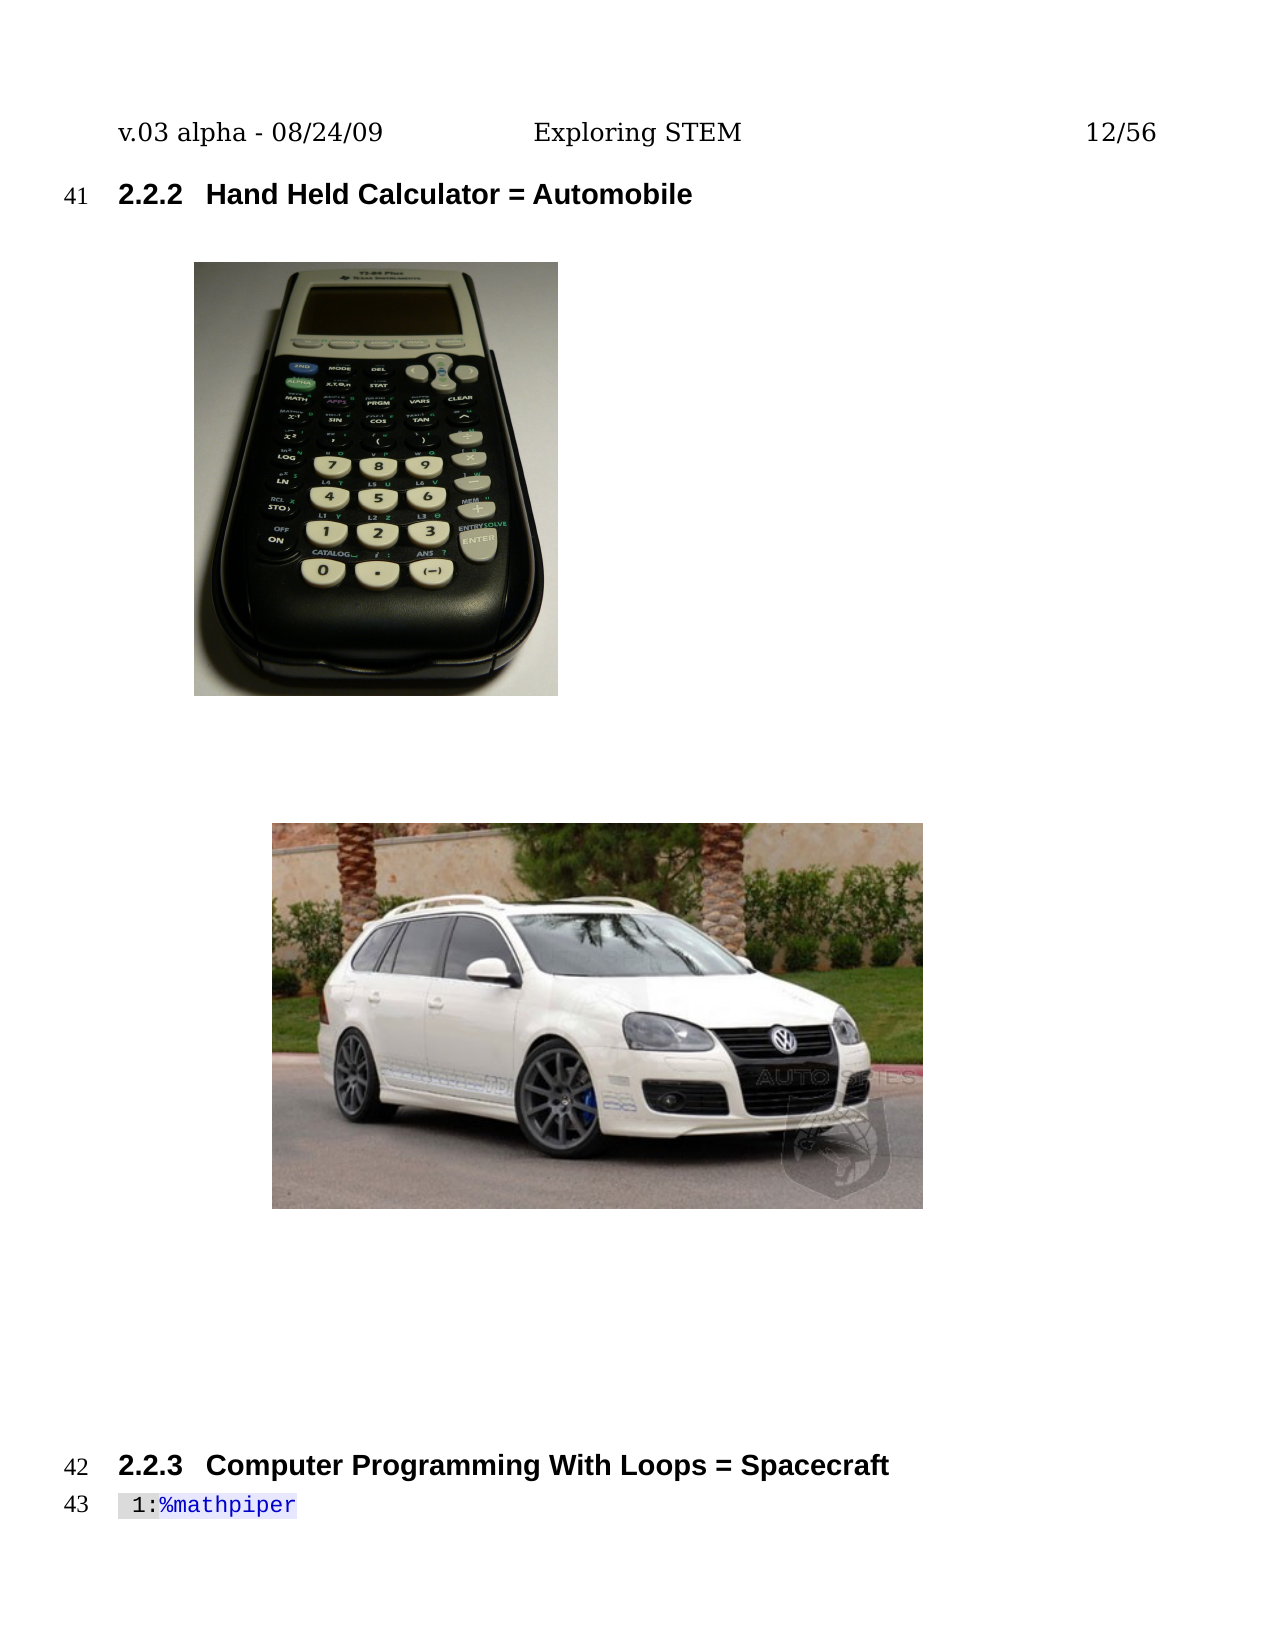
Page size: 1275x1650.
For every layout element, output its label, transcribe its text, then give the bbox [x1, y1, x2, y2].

picture [194, 262, 558, 696]
text 1:%mathpiper [118, 1493, 1157, 1519]
picture [272, 823, 923, 1209]
subtitle Hand Held Calculator = Automobile [118, 177, 1157, 210]
subtitle Computer Programming With Loops = Spacecraft [118, 1448, 1157, 1481]
